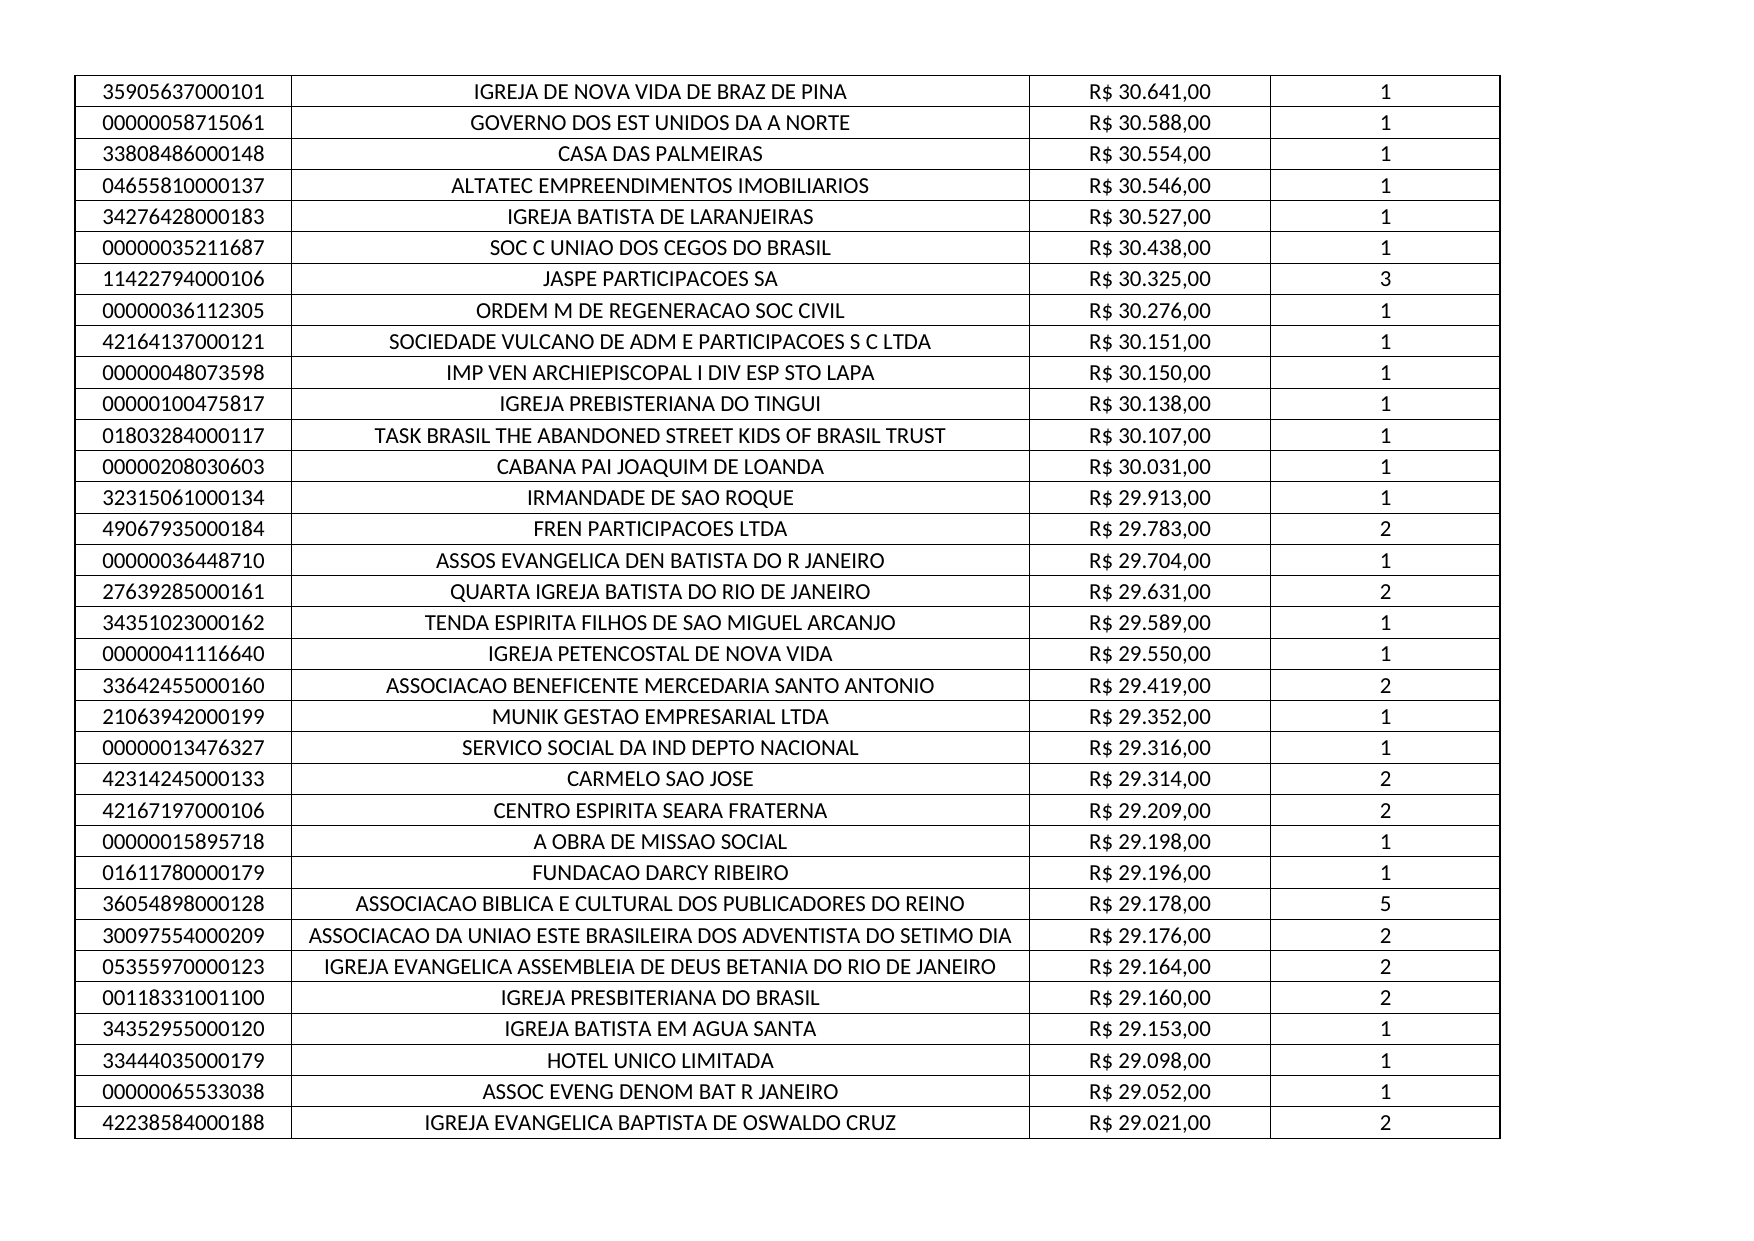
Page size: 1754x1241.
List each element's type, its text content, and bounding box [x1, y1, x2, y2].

table_cell R$ 29.314,00 [1030, 764, 1270, 794]
table_cell R$ 30.107,00 [1030, 420, 1270, 450]
table_cell ORDEM M DE REGENERACAO SOC CIVIL [292, 295, 1029, 325]
table_cell 1 [1271, 139, 1499, 169]
table_cell R$ 30.588,00 [1030, 107, 1270, 137]
table_cell R$ 29.419,00 [1030, 670, 1270, 700]
table_cell FREN PARTICIPACOES LTDA [292, 514, 1029, 544]
table_cell FUNDACAO DARCY RIBEIRO [292, 857, 1029, 887]
table_cell GOVERNO DOS EST UNIDOS DA A NORTE [292, 107, 1029, 137]
table_cell 2 [1271, 982, 1499, 1012]
table_cell R$ 30.138,00 [1030, 389, 1270, 419]
table_cell 01611780000179 [76, 857, 291, 887]
table_cell 00000035211687 [76, 232, 291, 262]
table_cell 2 [1271, 795, 1499, 825]
table_cell SOCIEDADE VULCANO DE ADM E PARTICIPACOES S C LTDA [292, 326, 1029, 356]
table_cell 30097554000209 [76, 920, 291, 950]
table_cell A OBRA DE MISSAO SOCIAL [292, 826, 1029, 856]
table_cell 35905637000101 [76, 76, 291, 106]
table_cell CASA DAS PALMEIRAS [292, 139, 1029, 169]
table_cell 1 [1271, 732, 1499, 762]
table_cell 33642455000160 [76, 670, 291, 700]
table_cell 1 [1271, 295, 1499, 325]
table_cell 2 [1271, 951, 1499, 981]
table_cell 00000065533038 [76, 1076, 291, 1106]
table_cell 42314245000133 [76, 764, 291, 794]
table_cell 1 [1271, 701, 1499, 731]
table_cell 00000036112305 [76, 295, 291, 325]
table_cell 42164137000121 [76, 326, 291, 356]
table_cell R$ 29.704,00 [1030, 545, 1270, 575]
table_cell 42238584000188 [76, 1107, 291, 1137]
table_cell 00000013476327 [76, 732, 291, 762]
table_cell 00000015895718 [76, 826, 291, 856]
table_cell R$ 29.052,00 [1030, 1076, 1270, 1106]
table_cell 2 [1271, 764, 1499, 794]
table_cell R$ 30.276,00 [1030, 295, 1270, 325]
table_cell R$ 29.178,00 [1030, 889, 1270, 919]
table_cell TENDA ESPIRITA FILHOS DE SAO MIGUEL ARCANJO [292, 607, 1029, 637]
table_cell 00000048073598 [76, 357, 291, 387]
table_cell 2 [1271, 514, 1499, 544]
table_cell IGREJA PRESBITERIANA DO BRASIL [292, 982, 1029, 1012]
table_cell R$ 29.352,00 [1030, 701, 1270, 731]
table_cell 01803284000117 [76, 420, 291, 450]
table_cell MUNIK GESTAO EMPRESARIAL LTDA [292, 701, 1029, 731]
table_cell 04655810000137 [76, 170, 291, 200]
table_cell JASPE PARTICIPACOES SA [292, 264, 1029, 294]
table_cell CENTRO ESPIRITA SEARA FRATERNA [292, 795, 1029, 825]
table_cell 1 [1271, 1014, 1499, 1044]
table_cell 2 [1271, 920, 1499, 950]
table_cell 34351023000162 [76, 607, 291, 637]
table_cell 1 [1271, 1045, 1499, 1075]
table_cell 36054898000128 [76, 889, 291, 919]
table_cell 1 [1271, 389, 1499, 419]
table_cell 00000208030603 [76, 451, 291, 481]
table_cell CARMELO SAO JOSE [292, 764, 1029, 794]
table_cell 1 [1271, 639, 1499, 669]
table_cell R$ 30.150,00 [1030, 357, 1270, 387]
table_cell R$ 30.641,00 [1030, 76, 1270, 106]
table_cell R$ 29.316,00 [1030, 732, 1270, 762]
table_cell 49067935000184 [76, 514, 291, 544]
table_cell R$ 30.546,00 [1030, 170, 1270, 200]
table_cell R$ 29.209,00 [1030, 795, 1270, 825]
table_cell 00000058715061 [76, 107, 291, 137]
table_cell IGREJA EVANGELICA BAPTISTA DE OSWALDO CRUZ [292, 1107, 1029, 1137]
table_cell R$ 29.098,00 [1030, 1045, 1270, 1075]
table_cell CABANA PAI JOAQUIM DE LOANDA [292, 451, 1029, 481]
table_cell IMP VEN ARCHIEPISCOPAL I DIV ESP STO LAPA [292, 357, 1029, 387]
table_cell R$ 30.438,00 [1030, 232, 1270, 262]
table_cell 1 [1271, 326, 1499, 356]
table_cell 1 [1271, 232, 1499, 262]
table_cell 2 [1271, 1107, 1499, 1137]
table_cell 21063942000199 [76, 701, 291, 731]
table_cell IRMANDADE DE SAO ROQUE [292, 482, 1029, 512]
table_cell R$ 29.783,00 [1030, 514, 1270, 544]
table_cell 33808486000148 [76, 139, 291, 169]
table_cell R$ 29.176,00 [1030, 920, 1270, 950]
table_cell 1 [1271, 482, 1499, 512]
table_cell SOC C UNIAO DOS CEGOS DO BRASIL [292, 232, 1029, 262]
table_cell ASSOCIACAO BIBLICA E CULTURAL DOS PUBLICADORES DO REINO [292, 889, 1029, 919]
table_cell ASSOS EVANGELICA DEN BATISTA DO R JANEIRO [292, 545, 1029, 575]
table_cell 1 [1271, 76, 1499, 106]
table_cell IGREJA BATISTA DE LARANJEIRAS [292, 201, 1029, 231]
table_cell ASSOCIACAO BENEFICENTE MERCEDARIA SANTO ANTONIO [292, 670, 1029, 700]
table_cell 00118331001100 [76, 982, 291, 1012]
table_cell R$ 30.151,00 [1030, 326, 1270, 356]
table_cell ASSOCIACAO DA UNIAO ESTE BRASILEIRA DOS ADVENTISTA DO SETIMO DIA [292, 920, 1029, 950]
table_cell R$ 30.554,00 [1030, 139, 1270, 169]
table_cell IGREJA EVANGELICA ASSEMBLEIA DE DEUS BETANIA DO RIO DE JANEIRO [292, 951, 1029, 981]
table_cell ALTATEC EMPREENDIMENTOS IMOBILIARIOS [292, 170, 1029, 200]
table_cell IGREJA DE NOVA VIDA DE BRAZ DE PINA [292, 76, 1029, 106]
table_cell HOTEL UNICO LIMITADA [292, 1045, 1029, 1075]
table_cell 05355970000123 [76, 951, 291, 981]
table_cell R$ 29.631,00 [1030, 576, 1270, 606]
table_cell R$ 29.196,00 [1030, 857, 1270, 887]
table_cell IGREJA BATISTA EM AGUA SANTA [292, 1014, 1029, 1044]
table_cell 11422794000106 [76, 264, 291, 294]
table_cell 00000041116640 [76, 639, 291, 669]
table_cell 1 [1271, 107, 1499, 137]
table_cell 2 [1271, 576, 1499, 606]
table_cell 00000100475817 [76, 389, 291, 419]
table_cell 5 [1271, 889, 1499, 919]
table_cell TASK BRASIL THE ABANDONED STREET KIDS OF BRASIL TRUST [292, 420, 1029, 450]
table_cell SERVICO SOCIAL DA IND DEPTO NACIONAL [292, 732, 1029, 762]
table_cell 3 [1271, 264, 1499, 294]
table_cell 1 [1271, 170, 1499, 200]
table_cell 27639285000161 [76, 576, 291, 606]
table_cell R$ 29.160,00 [1030, 982, 1270, 1012]
table_cell 1 [1271, 545, 1499, 575]
table_cell 1 [1271, 1076, 1499, 1106]
table_cell ASSOC EVENG DENOM BAT R JANEIRO [292, 1076, 1029, 1106]
table_cell R$ 29.164,00 [1030, 951, 1270, 981]
table_cell R$ 29.021,00 [1030, 1107, 1270, 1137]
table_cell R$ 29.153,00 [1030, 1014, 1270, 1044]
table_cell R$ 30.031,00 [1030, 451, 1270, 481]
table_cell 1 [1271, 451, 1499, 481]
table_cell 34276428000183 [76, 201, 291, 231]
table_cell R$ 29.913,00 [1030, 482, 1270, 512]
table_cell IGREJA PREBISTERIANA DO TINGUI [292, 389, 1029, 419]
table_cell 1 [1271, 420, 1499, 450]
table_cell IGREJA PETENCOSTAL DE NOVA VIDA [292, 639, 1029, 669]
table_cell R$ 30.325,00 [1030, 264, 1270, 294]
table_cell 1 [1271, 357, 1499, 387]
table_cell 34352955000120 [76, 1014, 291, 1044]
table_cell 2 [1271, 670, 1499, 700]
table_cell 1 [1271, 607, 1499, 637]
table_cell 33444035000179 [76, 1045, 291, 1075]
table_cell QUARTA IGREJA BATISTA DO RIO DE JANEIRO [292, 576, 1029, 606]
table_cell R$ 29.198,00 [1030, 826, 1270, 856]
table_cell 32315061000134 [76, 482, 291, 512]
table_cell 00000036448710 [76, 545, 291, 575]
table_cell 1 [1271, 201, 1499, 231]
table_cell 1 [1271, 826, 1499, 856]
table_cell R$ 29.589,00 [1030, 607, 1270, 637]
table_cell R$ 29.550,00 [1030, 639, 1270, 669]
table_cell R$ 30.527,00 [1030, 201, 1270, 231]
table_cell 42167197000106 [76, 795, 291, 825]
table_cell 1 [1271, 857, 1499, 887]
